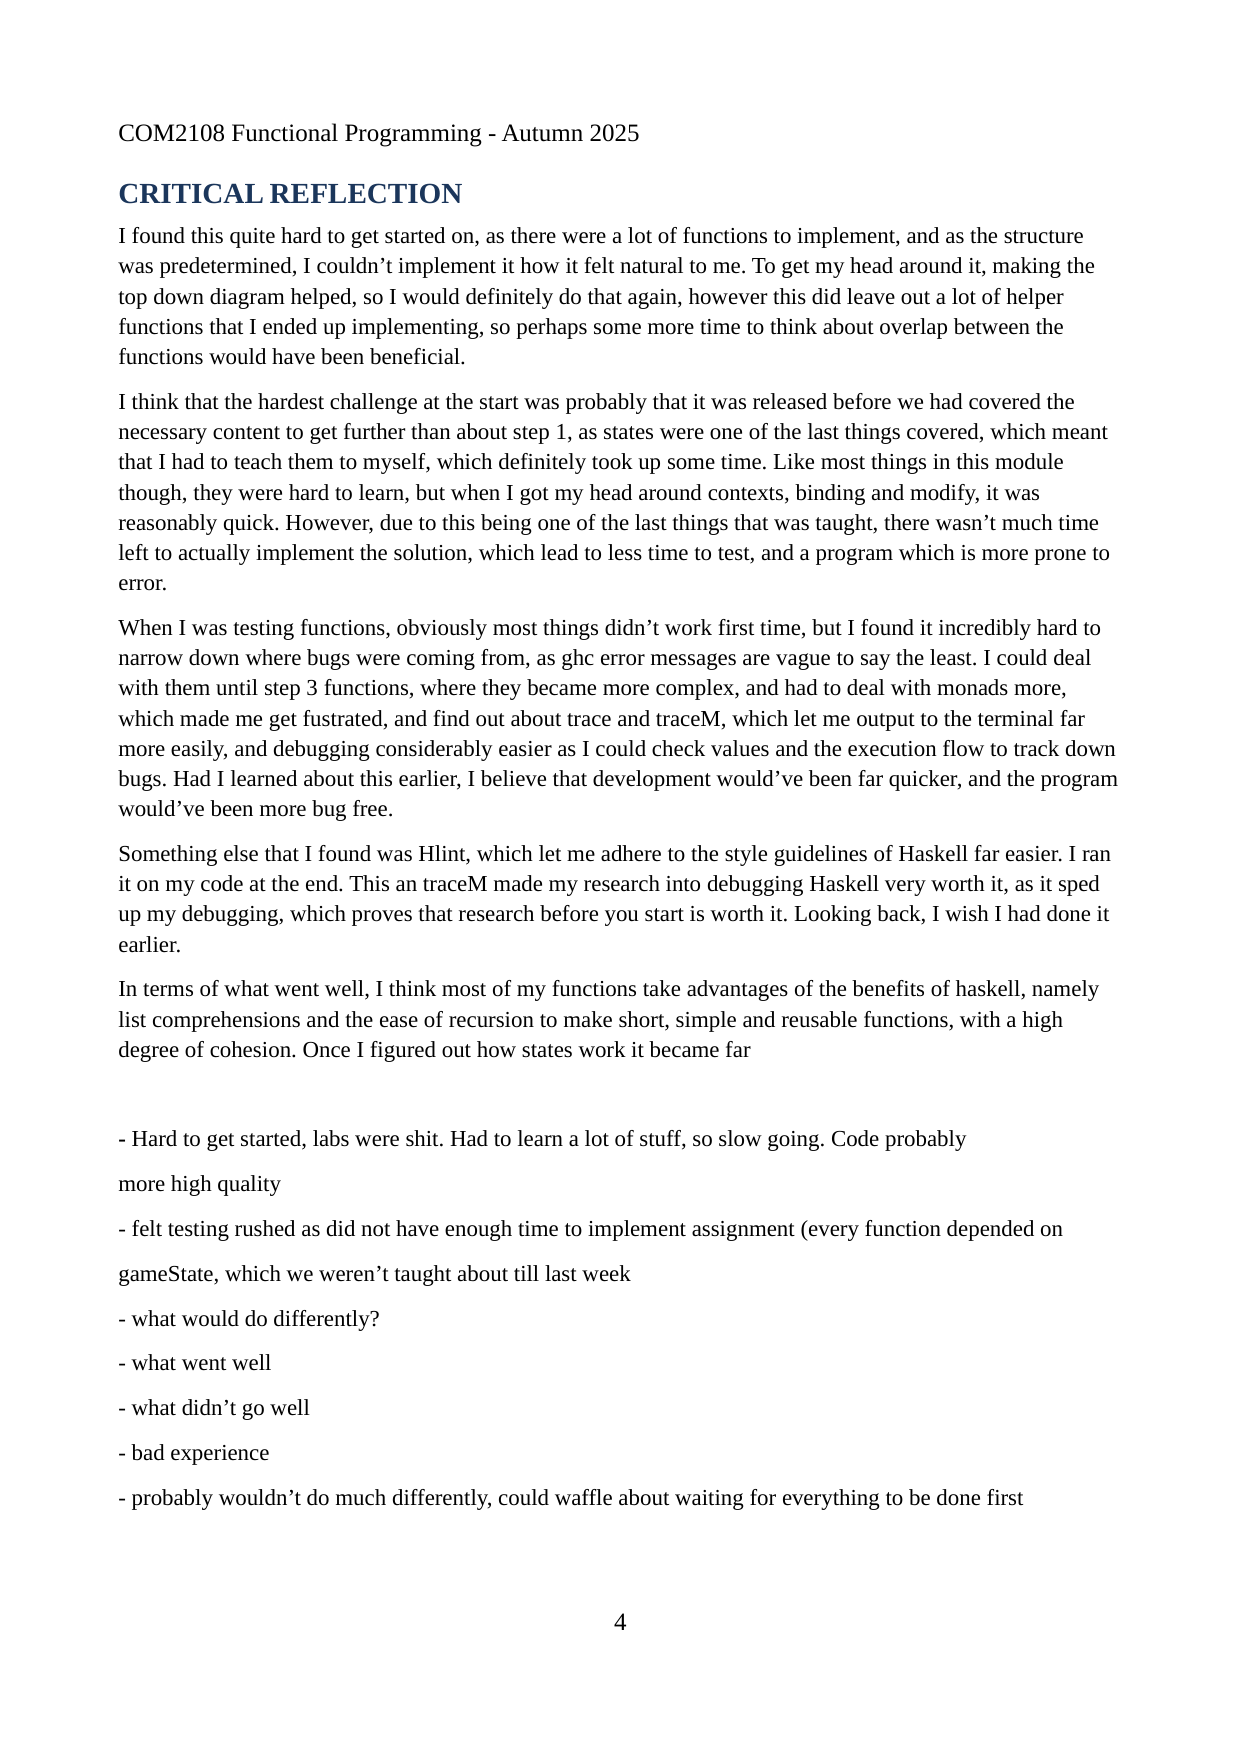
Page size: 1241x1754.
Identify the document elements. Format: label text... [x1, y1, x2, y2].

text - felt testing rushed as did not have enough time to implement assignment (every function depended on [118, 1215, 1122, 1241]
text I found this quite hard to get started on, as there were a lot of functions to implement, and as the structure was predetermined, I couldn’t implement it how it felt natural to me. To get my head around it, making the top down diagram helped, so I would definitely do that again, however this did leave out a lot of helper functions that I ended up implementing, so perhaps some more time to think about overlap between the functions would have been beneficial. [118, 222, 1122, 369]
text - what didn’t go well [118, 1394, 1122, 1421]
subtitle CRITICAL REFLECTION [118, 176, 1122, 210]
text - Hard to get started, labs were shit. Had to learn a lot of stuff, so slow going. Code probably [118, 1126, 1122, 1152]
text - what would do differently? [118, 1305, 1122, 1331]
text - probably wouldn’t do much differently, could waffle about waiting for everything to be done first [118, 1484, 1122, 1510]
text I think that the hardest challenge at the start was probably that it was released before we had covered the necessary content to get further than about step 1, as states were one of the last things covered, which meant that I had to teach them to myself, which definitely took up some time. Like most things in this module though, they were hard to learn, but when I got my head around contexts, binding and modify, it was reasonably quick. However, due to this being one of the last things that was taught, there wasn’t much time left to actually implement the solution, which lead to less time to test, and a program which is more prone to error. [118, 388, 1122, 596]
text gameState, which we weren’t taught about till last week [118, 1260, 1122, 1286]
text - what went well [118, 1349, 1122, 1376]
text - bad experience [118, 1439, 1122, 1465]
text Something else that I found was Hlint, which let me adhere to the style guidelines of Haskell far easier. I ran it on my code at the end. This an traceM made my research into debugging Haskell very worth it, as it sped up my debugging, which proves that research before you start is worth it. Looking back, I wish I had done it earlier. [118, 840, 1122, 957]
text more high quality [118, 1170, 1122, 1197]
text In terms of what went well, I think most of my functions take advantages of the benefits of haskell, namely list comprehensions and the ease of recursion to make short, simple and reusable functions, with a high degree of cohesion. Once I figured out how states work it became far [118, 976, 1122, 1062]
text When I was testing functions, obviously most things didn’t work first time, but I found it incredibly hard to narrow down where bugs were coming from, as ghc error messages are vague to say the least. I could deal with them until step 3 functions, where they became more complex, and had to deal with monads more, which made me get fustrated, and find out about trace and traceM, which let me output to the terminal far more easily, and debugging considerably easier as I could check values and the execution flow to track down bugs. Had I learned about this earlier, I believe that development would’ve been far quicker, and the program would’ve been more bug free. [118, 614, 1122, 822]
